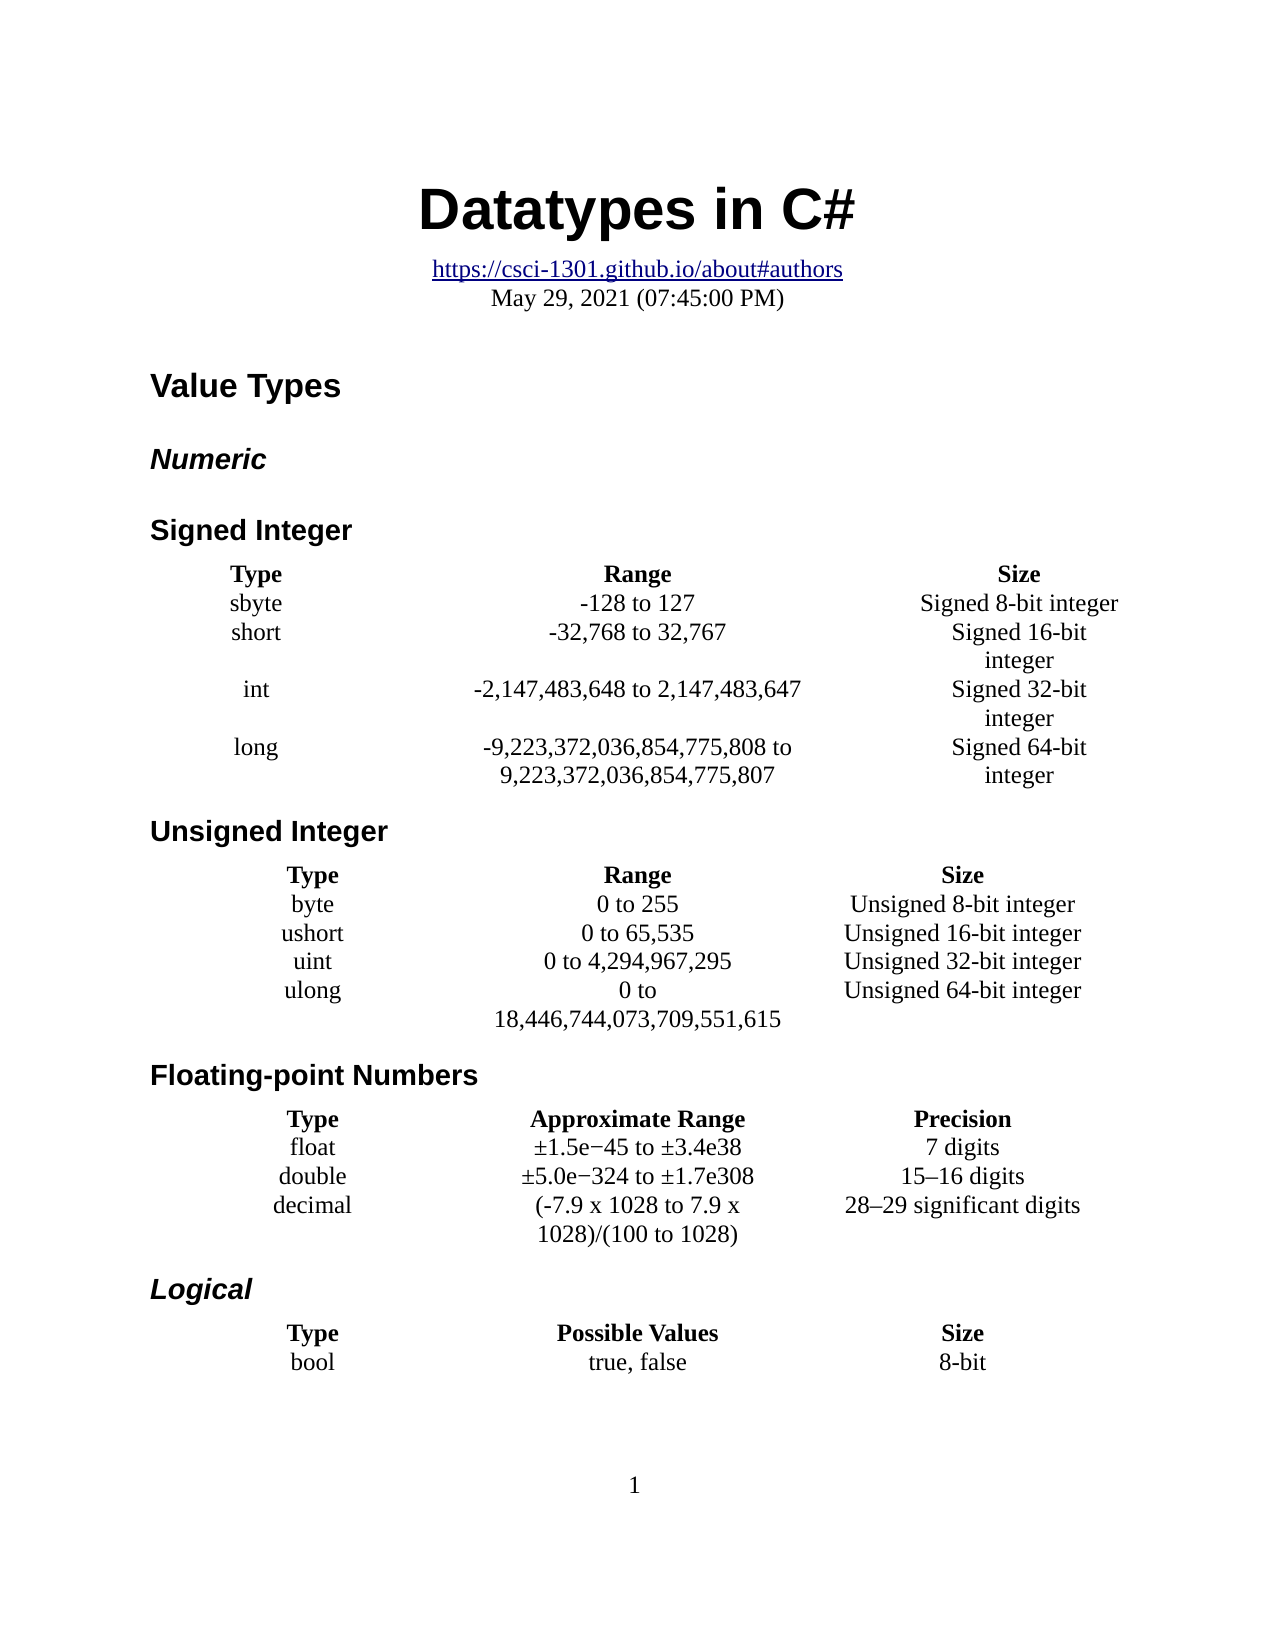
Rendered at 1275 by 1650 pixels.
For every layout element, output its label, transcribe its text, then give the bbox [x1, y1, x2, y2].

table_cell (-7.9 x 1028 to 7.9 x 1028)/(100 to 1028) [475, 1190, 800, 1247]
table_cell short [150, 617, 362, 674]
table_header Range [362, 559, 913, 588]
table_header Type [150, 860, 475, 889]
table_cell double [150, 1161, 475, 1190]
table_cell bool [150, 1347, 475, 1376]
table_cell decimal [150, 1190, 475, 1247]
subtitle Logical [150, 1272, 1125, 1306]
subtitle Value Types [150, 366, 1125, 404]
table_cell Unsigned 8-bit integer [800, 889, 1125, 918]
text https://csci-1301.github.io/about#authors [150, 254, 1125, 283]
table_cell -2,147,483,648 to 2,147,483,647 [362, 674, 913, 732]
table_cell 8-bit [800, 1347, 1125, 1376]
table_cell 15–16 digits [800, 1161, 1125, 1190]
subtitle Unsigned Integer [150, 814, 1125, 848]
table_cell uint [150, 946, 475, 975]
table_cell 0 to 18,446,744,073,709,551,615 [475, 975, 800, 1033]
table_header Precision [800, 1104, 1125, 1132]
table_cell 0 to 255 [475, 889, 800, 918]
table_header Type [150, 1319, 475, 1347]
table_cell Unsigned 32-bit integer [800, 946, 1125, 975]
table_cell Signed 32-bit integer [913, 674, 1125, 732]
table_cell long [150, 732, 362, 789]
table_cell 0 to 4,294,967,295 [475, 946, 800, 975]
table_cell ±1.5e−45 to ±3.4e38 [475, 1133, 800, 1161]
table_cell true, false [475, 1347, 800, 1376]
title Datatypes in C# [150, 175, 1125, 242]
subtitle Floating-point Numbers [150, 1058, 1125, 1091]
table_cell float [150, 1133, 475, 1161]
table_cell 7 digits [800, 1133, 1125, 1161]
table_header Type [150, 1104, 475, 1132]
table_header Approximate Range [475, 1104, 800, 1132]
table_header Possible Values [475, 1319, 800, 1347]
table_cell sbyte [150, 588, 362, 617]
text May 29, 2021 (07:45:00 PM) [150, 283, 1125, 312]
table_cell ushort [150, 918, 475, 946]
subtitle Signed Integer [150, 513, 1125, 547]
table_cell Signed 64-bit integer [913, 732, 1125, 789]
table_cell Unsigned 64-bit integer [800, 975, 1125, 1033]
table_cell ±5.0e−324 to ±1.7e308 [475, 1161, 800, 1190]
table_cell byte [150, 889, 475, 918]
table_cell int [150, 674, 362, 732]
table_cell 0 to 65,535 [475, 918, 800, 946]
table_header Size [800, 860, 1125, 889]
table_header Size [800, 1319, 1125, 1347]
table_cell -9,223,372,036,854,775,808 to 9,223,372,036,854,775,807 [362, 732, 913, 789]
table_header Range [475, 860, 800, 889]
table_header Size [913, 559, 1125, 588]
table_cell Unsigned 16-bit integer [800, 918, 1125, 946]
table_cell -128 to 127 [362, 588, 913, 617]
table_cell 28–29 significant digits [800, 1190, 1125, 1247]
table_cell Signed 16-bit integer [913, 617, 1125, 674]
table_cell ulong [150, 975, 475, 1033]
table_header Type [150, 559, 362, 588]
table_cell Signed 8-bit integer [913, 588, 1125, 617]
subtitle Numeric [150, 442, 1125, 476]
table_cell -32,768 to 32,767 [362, 617, 913, 674]
